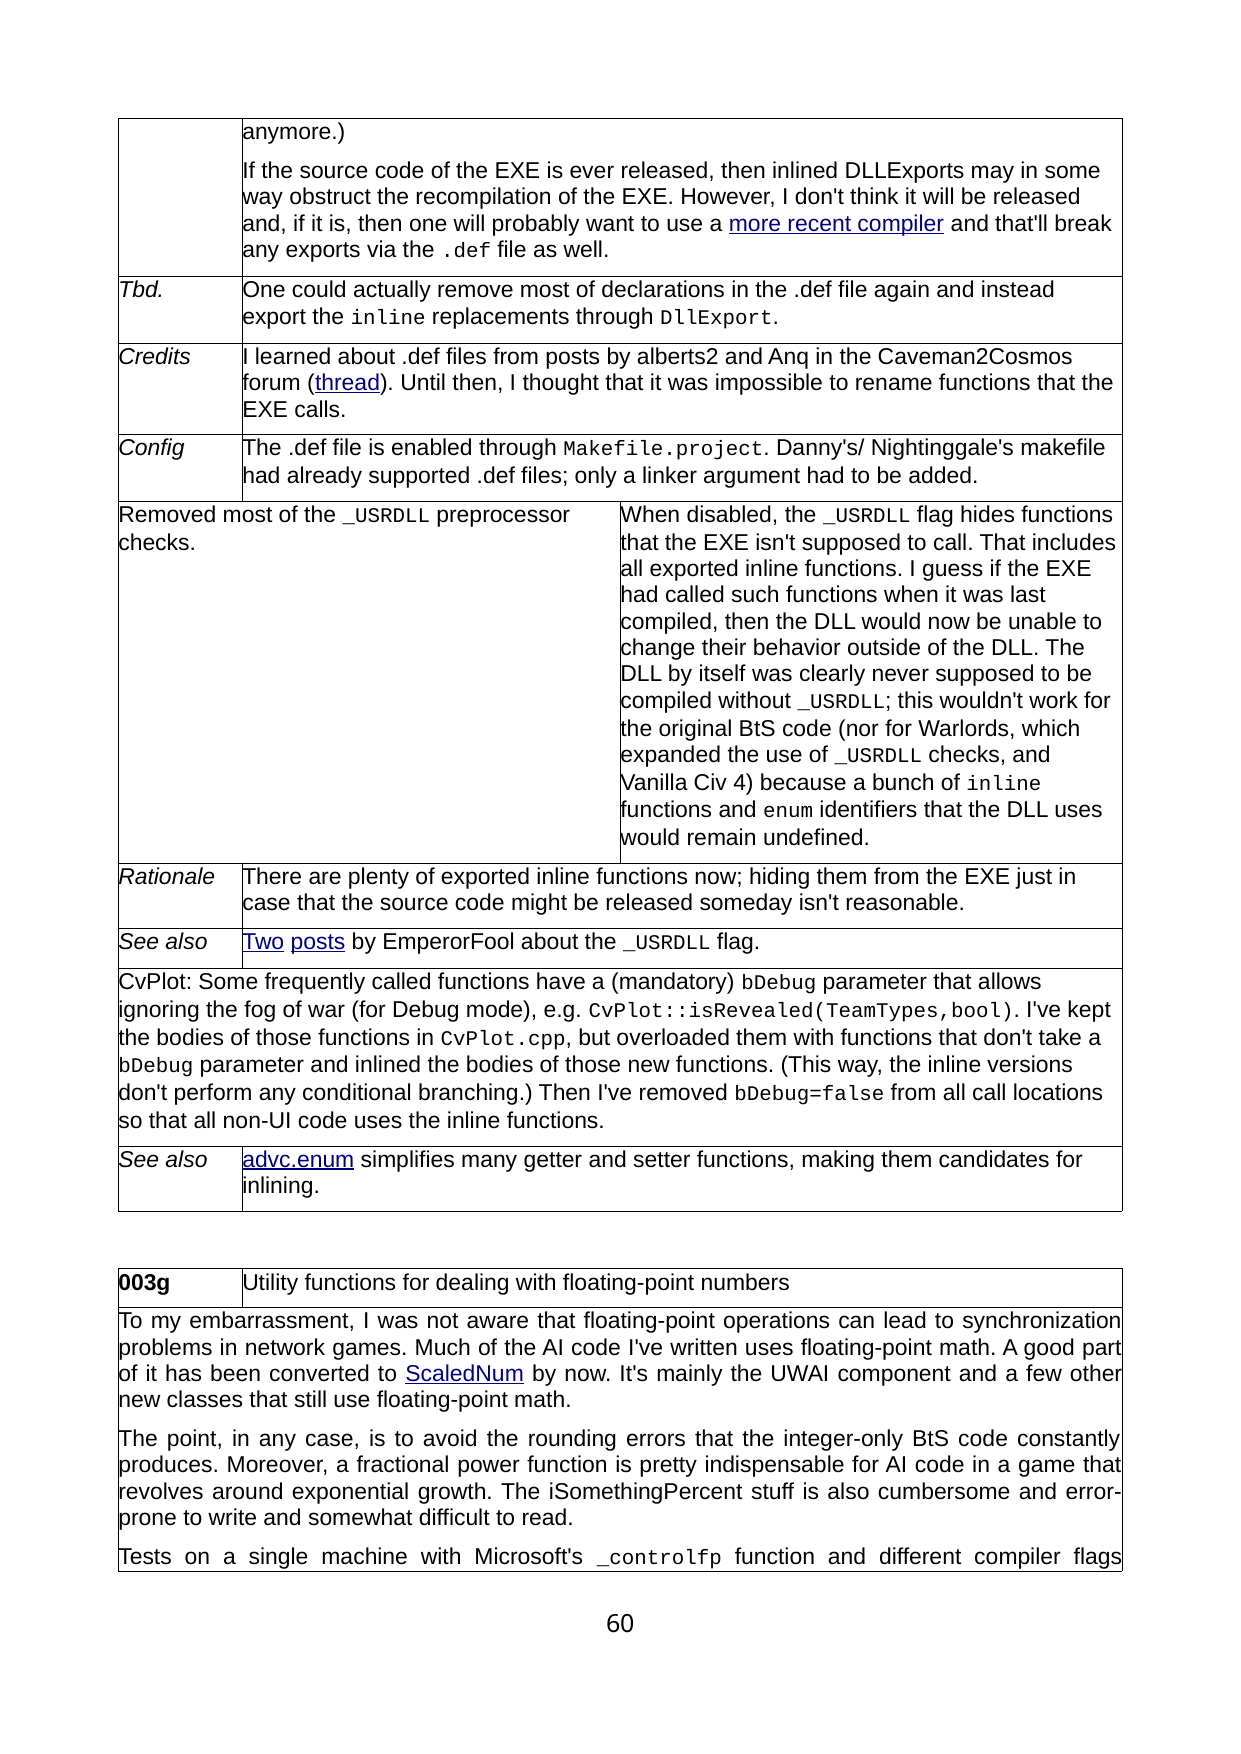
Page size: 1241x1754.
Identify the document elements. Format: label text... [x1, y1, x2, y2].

table_cell anymore.) If the source code of the EXE is ever released, then inlined DLLExports may in some way obstruct the recompilation of the EXE. However, I don't think it will be released and, if it is, then one will probably want to use a more recent compiler and that'll break any exports via the .def file as well. [243, 119, 1122, 276]
table_cell There are plenty of exported inline functions now; hiding them from the EXE just in case that the source code might be released someday isn't reasonable. [243, 864, 1122, 928]
table_cell advc.enum simplifies many getter and setter functions, making them candidates for inlining. [243, 1147, 1122, 1211]
table_cell One could actually remove most of declarations in the .def file again and instead export the inline replacements through DllExport. [243, 277, 1122, 343]
table_cell The .def file is enabled through Makefile.project. Danny's/ Nightinggale's makefile had already supported .def files; only a linker argument had to be added. [243, 435, 1122, 501]
table_header Utility functions for dealing with floating-point numbers [243, 1269, 1122, 1307]
table_cell Config [119, 435, 242, 501]
table_cell Tbd. [119, 277, 242, 343]
table_cell Rationale [119, 864, 242, 928]
table_cell When disabled, the _USRDLL flag hides functions that the EXE isn't supposed to call. That includes all exported inline functions. I guess if the EXE had called such functions when it was last compiled, then the DLL would now be unable to change their behavior outside of the DLL. The DLL by itself was clearly never supposed to be compiled without _USRDLL; this wouldn't work for the original BtS code (nor for Warlords, which expanded the use of _USRDLL checks, and Vanilla Civ 4) because a bunch of inline functions and enum identifiers that the DLL uses would remain undefined. [621, 502, 1122, 863]
table_cell Credits [119, 344, 242, 434]
table_cell See also [119, 1147, 242, 1211]
table_cell To my embarrassment, I was not aware that floating-point operations can lead to synchronization problems in network games. Much of the AI code I've written uses floating-point math. A good part of it has been converted to ScaledNum by now. It's mainly the UWAI component and a few other new classes that still use floating-point math. The point, in any case, is to avoid the rounding errors that the integer-only BtS code constantly produces. Moreover, a fractional power function is pretty indispensable for AI code in a game that revolves around exponential growth. The iSomethingPercent stuff is also cumbersome and error-prone to write and somewhat difficult to read. Tests on a single machine with Microsoft's _controlfp function and different compiler flags [119, 1308, 1122, 1571]
table_cell Removed most of the _USRDLL preprocessor checks. [119, 502, 620, 863]
table_header 003g [119, 1269, 242, 1307]
table_cell Two posts by EmperorFool about the _USRDLL flag. [243, 929, 1122, 968]
table_cell CvPlot: Some frequently called functions have a (mandatory) bDebug parameter that allows ignoring the fog of war (for Debug mode), e.g. CvPlot::isRevealed(TeamTypes,bool). I've kept the bodies of those functions in CvPlot.cpp, but overloaded them with functions that don't take a bDebug parameter and inlined the bodies of those new functions. (This way, the inline versions don't perform any conditional branching.) Then I've removed bDebug=false from all call locations so that all non-UI code uses the inline functions. [119, 969, 1122, 1146]
table_cell See also [119, 929, 242, 968]
table_cell I learned about .def files from posts by alberts2 and Anq in the Caveman2Cosmos forum (thread). Until then, I thought that it was impossible to rename functions that the EXE calls. [243, 344, 1122, 434]
table_cell [119, 119, 242, 276]
